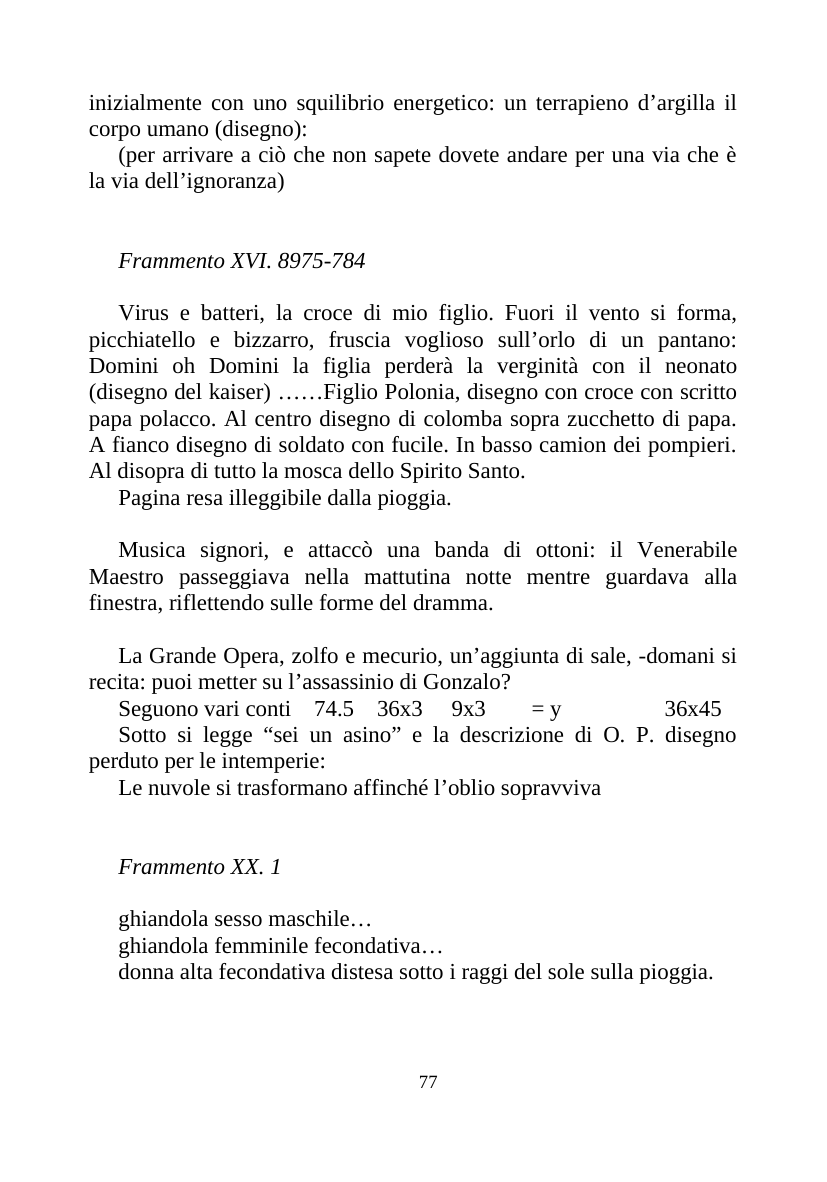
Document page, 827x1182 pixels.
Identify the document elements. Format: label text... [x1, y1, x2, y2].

text Frammento XVI. 8975-784 [89, 247, 738, 273]
text ghiandola femminile fecondativa… [89, 932, 738, 958]
text Frammento XX. 1 [89, 853, 738, 879]
text donna alta fecondativa distesa sotto i raggi del sole sulla pioggia. [89, 958, 738, 984]
text ghiandola sesso maschile… [89, 906, 738, 932]
text Virus e batteri, la croce di mio figlio. Fuori il vento si forma, picchiatello e bizzarro, fruscia voglioso sull’orlo di un pantano: Domini oh Domini la figlia perderà la verginità con il neonato (disegno del kaiser) ……Figlio Polonia, disegno con croce con scritto papa polacco. Al centro disegno di colomba sopra zucchetto di papa. A fianco disegno di soldato con fucile. In basso camion dei pompieri. Al disopra di tutto la mosca dello Spirito Santo. [89, 299, 738, 484]
text (per arrivare a ciò che non sapete dovete andare per una via che è la via dell’ignoranza) [89, 141, 738, 194]
text La Grande Opera, zolfo e mecurio, un’aggiunta di sale, -domani si recita: puoi metter su l’assassinio di Gonzalo? [89, 642, 738, 695]
text Sotto si legge “sei un asino” e la descrizione di O. P. disegno perduto per le intemperie: [89, 721, 738, 774]
text Musica signori, e attaccò una banda di ottoni: il Venerabile Maestro passeggiava nella mattutina notte mentre guardava alla finestra, riflettendo sulle forme del dramma. [89, 537, 738, 616]
text Le nuvole si trasformano affinché l’oblio sopravviva [89, 774, 738, 800]
text Seguono vari conti 74.5 36x3 9x3 = y 36x45 [89, 695, 738, 721]
text Pagina resa illeggibile dalla pioggia. [89, 484, 738, 510]
text inizialmente con uno squilibrio energetico: un terrapieno d’argilla il corpo umano (disegno): [89, 88, 738, 141]
